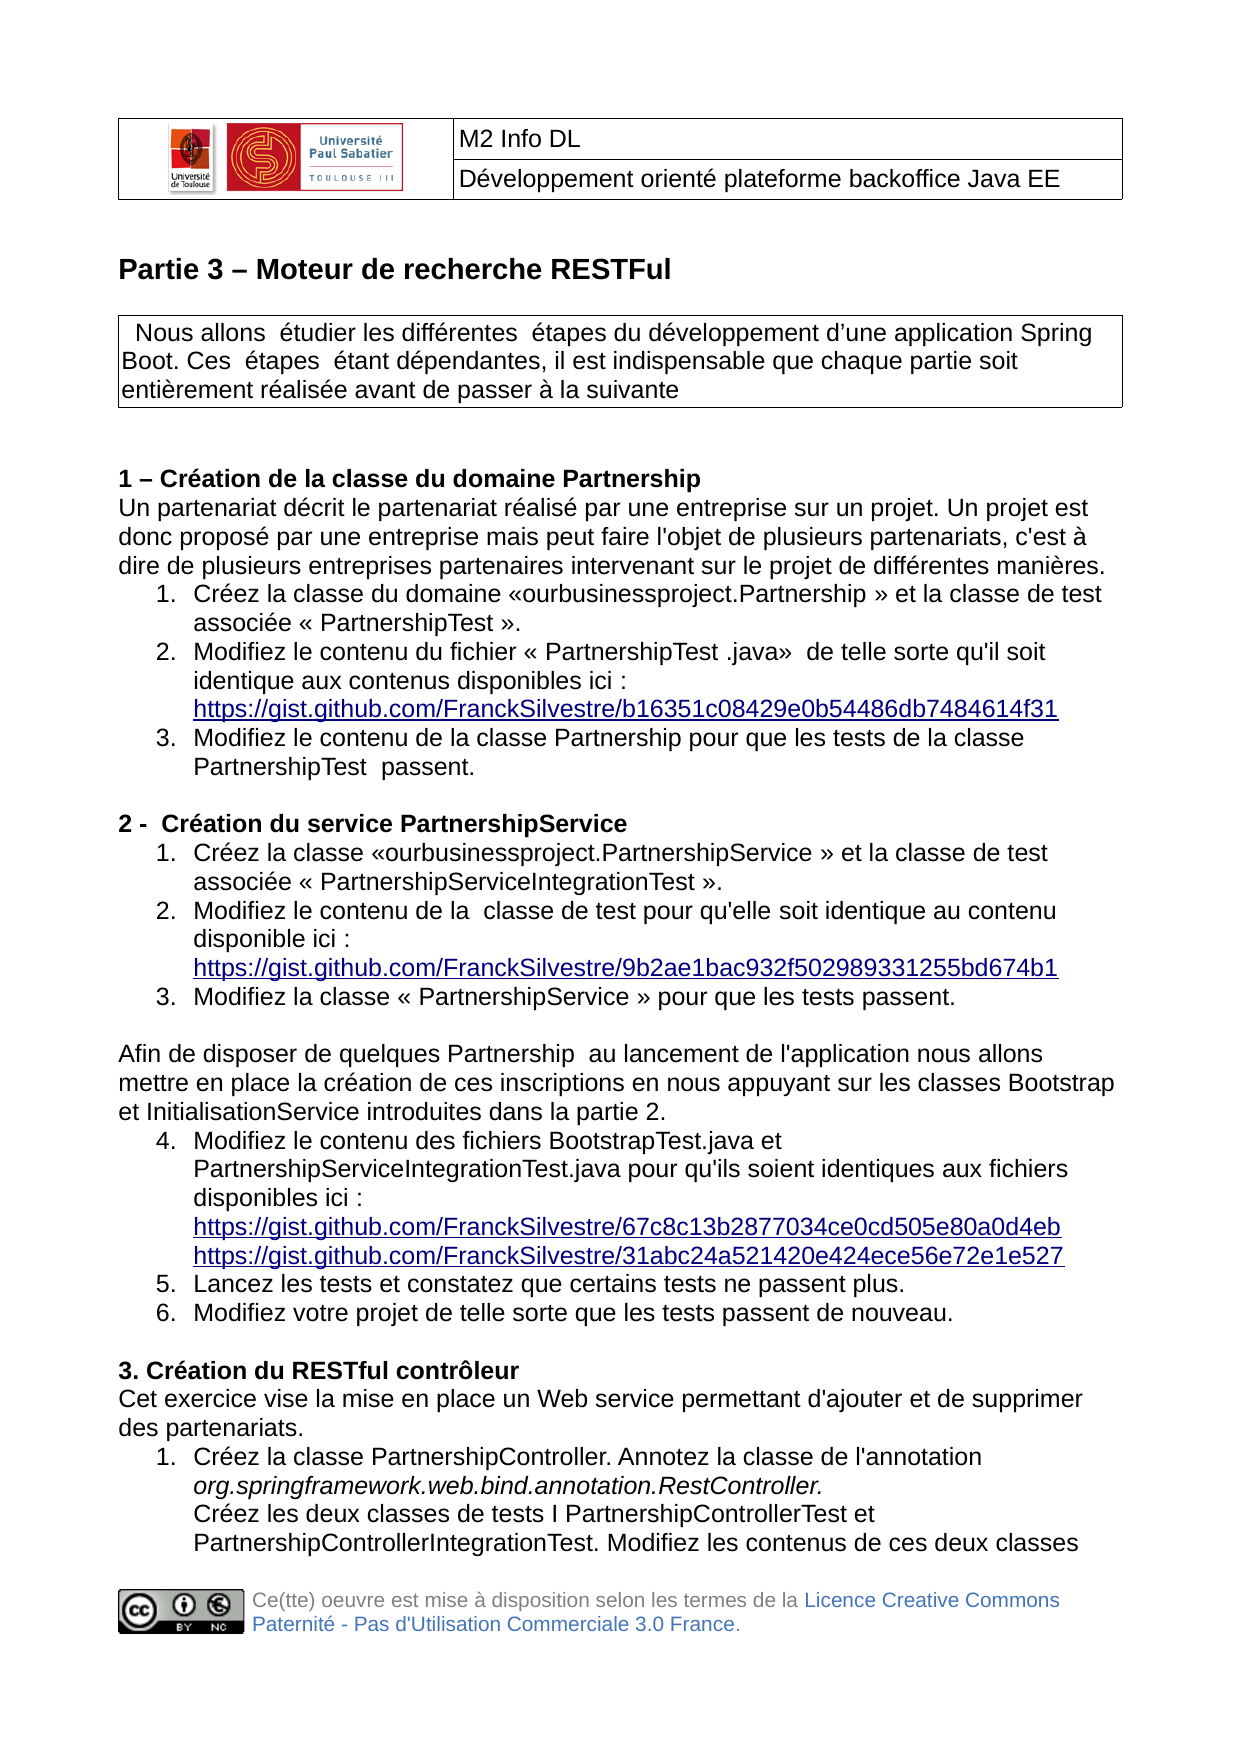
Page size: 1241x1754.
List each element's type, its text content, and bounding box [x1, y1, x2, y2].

picture [118, 1589, 245, 1634]
text Partie 3 – Moteur de recherche RESTFul [118, 252, 1122, 286]
text 1 – Création de la classe du domaine Partnership [118, 464, 1122, 493]
list Modifiez le contenu de la classe de test pour qu'elle soit identique au contenu disponible ici : [156, 896, 1122, 953]
list Modifiez le contenu des fichiers BootstrapTest.java et PartnershipServiceIntegrationTest.java pour qu'ils soient identiques aux fichiers disponibles ici : [156, 1126, 1122, 1212]
list https://gist.github.com/FranckSilvestre/9b2ae1bac932f502989331255bd674b1 [156, 953, 1122, 982]
list org.springframework.web.bind.annotation.RestController. [156, 1471, 1122, 1499]
list https://gist.github.com/FranckSilvestre/b16351c08429e0b54486db7484614f31 [156, 694, 1122, 723]
list Créez les deux classes de tests I PartnershipControllerTest et PartnershipControllerIntegrationTest. Modifiez les contenus de ces deux classes [156, 1499, 1122, 1557]
text Cet exercice vise la mise en place un Web service permettant d'ajouter et de supprimer des partenariats. [118, 1384, 1122, 1442]
text Afin de disposer de quelques Partnership au lancement de l'application nous allons mettre en place la création de ces inscriptions en nous appuyant sur les classes Bootstrap et InitialisationService introduites dans la partie 2. [118, 1039, 1122, 1126]
text Nous allons étudier les différentes étapes du développement d’une application Spring Boot. Ces étapes étant dépendantes, il est indispensable que chaque partie soit entièrement réalisée avant de passer à la suivante [119, 316, 1122, 407]
list Modifiez le contenu du fichier « PartnershipTest .java» de telle sorte qu'il soit identique aux contenus disponibles ici : [156, 637, 1122, 694]
list Lancez les tests et constatez que certains tests ne passent plus. [156, 1269, 1122, 1298]
list https://gist.github.com/FranckSilvestre/31abc24a521420e424ece56e72e1e527 [156, 1241, 1122, 1269]
text 3. Création du RESTful contrôleur [118, 1356, 1122, 1384]
list Modifiez le contenu de la classe Partnership pour que les tests de la classe PartnershipTest passent. [156, 723, 1122, 781]
list Modifiez votre projet de telle sorte que les tests passent de nouveau. [156, 1298, 1122, 1327]
list Modifiez la classe « PartnershipService » pour que les tests passent. [156, 982, 1122, 1011]
list https://gist.github.com/FranckSilvestre/67c8c13b2877034ce0cd505e80a0d4eb [156, 1212, 1122, 1241]
picture [164, 123, 407, 195]
list Créez la classe PartnershipController. Annotez la classe de l'annotation [156, 1442, 1122, 1471]
list Créez la classe «ourbusinessproject.PartnershipService » et la classe de test associée « PartnershipServiceIntegrationTest ». [156, 838, 1122, 896]
list Créez la classe du domaine «ourbusinessproject.Partnership » et la classe de test associée « PartnershipTest ». [156, 579, 1122, 637]
text 2 - Création du service PartnershipService [118, 809, 1122, 838]
text Un partenariat décrit le partenariat réalisé par une entreprise sur un projet. Un projet est donc proposé par une entreprise mais peut faire l'objet de plusieurs partenariats, c'est à dire de plusieurs entreprises partenaires intervenant sur le projet de différentes manières. [118, 493, 1122, 579]
